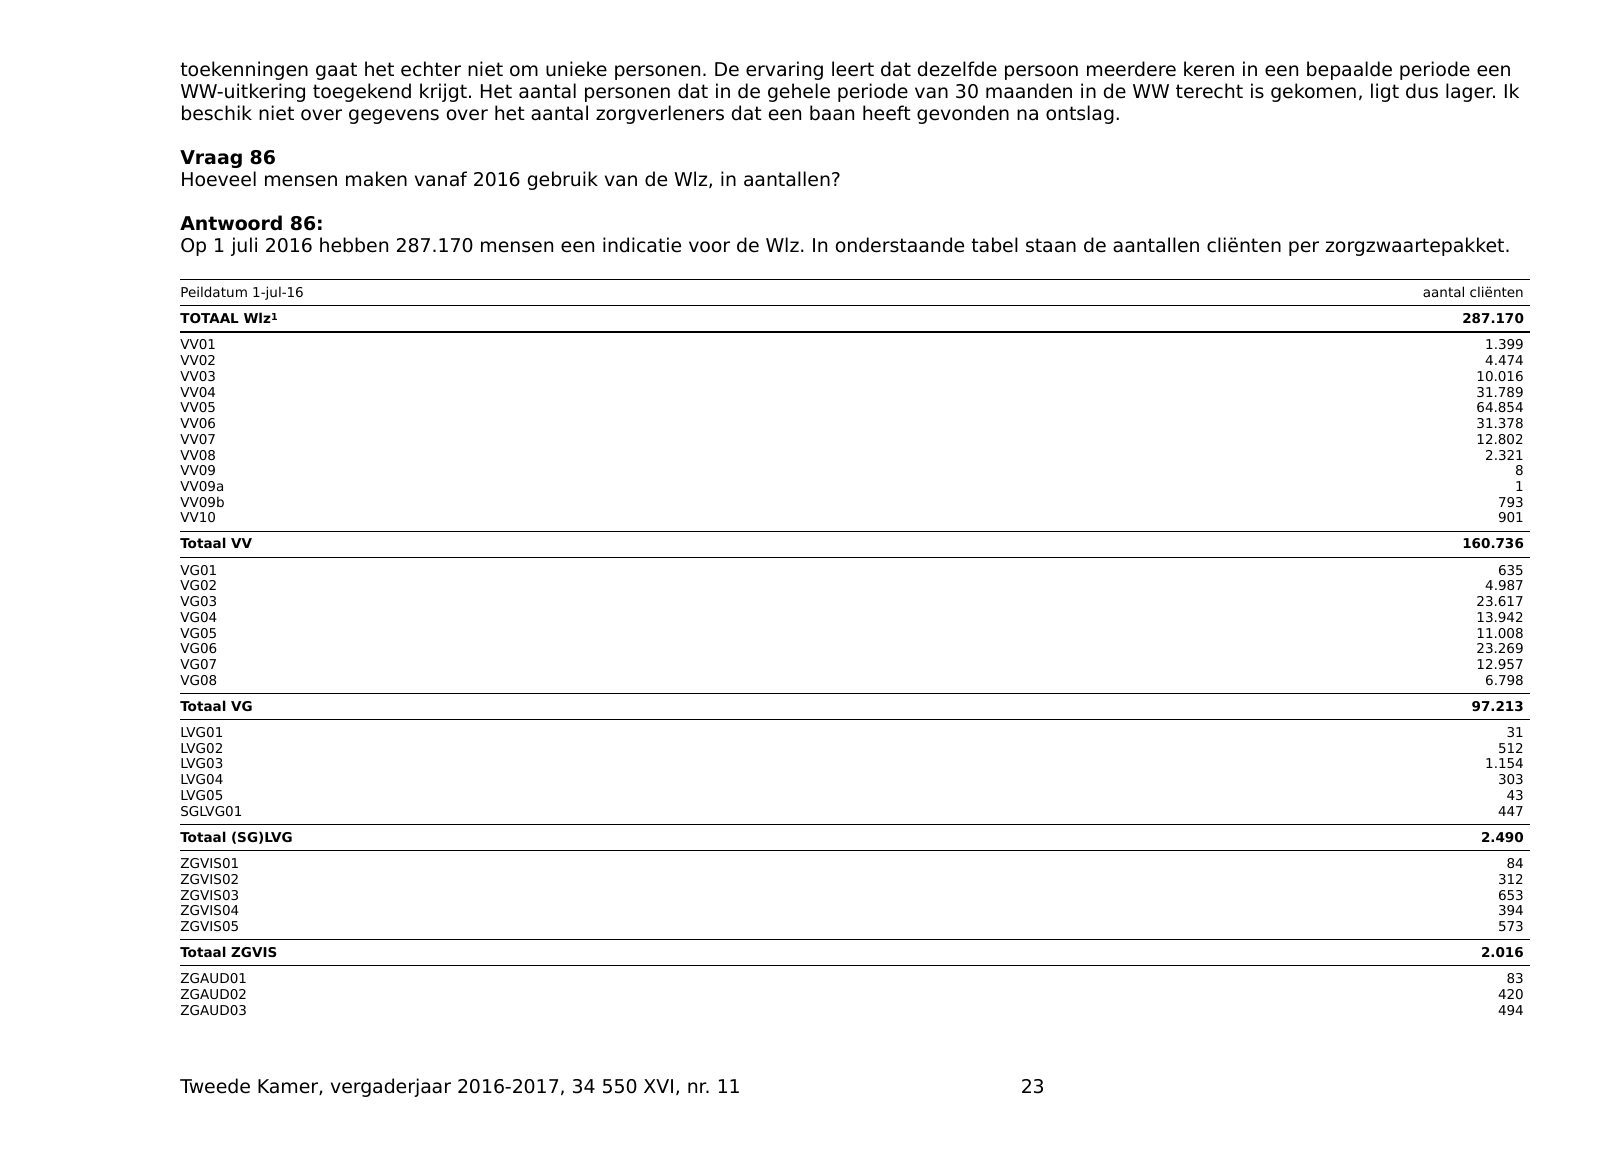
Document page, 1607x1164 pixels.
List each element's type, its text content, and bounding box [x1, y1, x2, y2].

table_cell 6.798 [836, 673, 1529, 693]
table_cell LVG05 [180, 788, 836, 803]
table_cell VV09 [180, 463, 836, 479]
table_header aantal cliënten [836, 280, 1529, 305]
table_cell LVG04 [180, 772, 836, 788]
table_cell 84 [836, 851, 1529, 872]
table_cell VV09a [180, 479, 836, 494]
table_cell TOTAAL Wlz1 [180, 306, 836, 331]
table_cell ZGVIS05 [180, 919, 836, 939]
table_cell VG04 [180, 610, 836, 625]
text Hoeveel mensen maken vanaf 2016 gebruik van de Wlz, in aantallen? [180, 169, 1529, 191]
table_cell VV03 [180, 369, 836, 384]
table_cell VV04 [180, 384, 836, 400]
table_cell ZGVIS03 [180, 887, 836, 903]
table_cell 12.957 [836, 657, 1529, 673]
table_cell VV09b [180, 495, 836, 510]
table_cell ZGAUD02 [180, 987, 836, 1002]
table_cell VG06 [180, 641, 836, 657]
table_cell 512 [836, 741, 1529, 756]
table_cell VG07 [180, 657, 836, 673]
table_cell 4.987 [836, 578, 1529, 594]
table_cell 83 [836, 966, 1529, 987]
table_cell 793 [836, 495, 1529, 510]
table_cell 23.269 [836, 641, 1529, 657]
table_cell VV10 [180, 510, 836, 531]
table_cell 2.490 [836, 825, 1529, 850]
table_cell ZGAUD01 [180, 966, 836, 987]
table_cell 312 [836, 872, 1529, 887]
table_cell ZGVIS01 [180, 851, 836, 872]
table_cell 31.378 [836, 416, 1529, 432]
table_cell VV08 [180, 447, 836, 463]
table_cell 494 [836, 1003, 1529, 1018]
table_cell 97.213 [836, 694, 1529, 719]
table_cell 2.016 [836, 940, 1529, 965]
table_cell 8 [836, 463, 1529, 479]
table_cell 31 [836, 720, 1529, 741]
table_cell 160.736 [836, 532, 1529, 557]
text Op 1 juli 2016 hebben 287.170 mensen een indicatie voor de Wlz. In onderstaande tabel staan de aantallen cliënten per zorgzwaartepakket. [180, 235, 1529, 257]
table_cell 13.942 [836, 610, 1529, 625]
table_cell 31.789 [836, 384, 1529, 400]
text Vraag 86 [180, 147, 1529, 169]
table_cell VV02 [180, 353, 836, 369]
table_cell 12.802 [836, 432, 1529, 447]
table_cell Totaal VV [180, 532, 836, 557]
table_cell 635 [836, 558, 1529, 578]
table_cell VG05 [180, 625, 836, 641]
table_cell 11.008 [836, 625, 1529, 641]
table_cell ZGVIS04 [180, 903, 836, 919]
table_cell VG08 [180, 673, 836, 693]
table_cell VG01 [180, 558, 836, 578]
table_cell VG02 [180, 578, 836, 594]
table_cell 1.154 [836, 756, 1529, 772]
table_cell 1.399 [836, 333, 1529, 353]
table_cell 394 [836, 903, 1529, 919]
table_cell VV07 [180, 432, 836, 447]
table_cell Totaal (SG)LVG [180, 825, 836, 850]
table_cell Totaal VG [180, 694, 836, 719]
table_cell 1 [836, 479, 1529, 494]
table_cell 23.617 [836, 594, 1529, 610]
table_cell 43 [836, 788, 1529, 803]
table_cell Totaal ZGVIS [180, 940, 836, 965]
table_cell 901 [836, 510, 1529, 531]
table_cell 447 [836, 804, 1529, 824]
table_cell 2.321 [836, 447, 1529, 463]
table_cell LVG03 [180, 756, 836, 772]
table_cell 64.854 [836, 400, 1529, 416]
table_header Peildatum 1-jul-16 [180, 280, 836, 305]
table_cell 420 [836, 987, 1529, 1002]
table_cell VG03 [180, 594, 836, 610]
table_cell 653 [836, 887, 1529, 903]
table_cell SGLVG01 [180, 804, 836, 824]
table_cell ZGAUD03 [180, 1003, 836, 1018]
text Antwoord 86: [180, 213, 1529, 235]
table_cell LVG02 [180, 741, 836, 756]
table_cell 303 [836, 772, 1529, 788]
table_cell 10.016 [836, 369, 1529, 384]
table_cell 573 [836, 919, 1529, 939]
table_cell VV01 [180, 333, 836, 353]
table_cell 4.474 [836, 353, 1529, 369]
table_cell 287.170 [836, 306, 1529, 331]
table_cell VV06 [180, 416, 836, 432]
table_cell VV05 [180, 400, 836, 416]
text toekenningen gaat het echter niet om unieke personen. De ervaring leert dat dezelfde persoon meerdere keren in een bepaalde periode een WW-uitkering toegekend krijgt. Het aantal personen dat in de gehele periode van 30 maanden in de WW terecht is gekomen, ligt dus lager. Ik beschik niet over gegevens over het aantal zorgverleners dat een baan heeft gevonden na ontslag. [180, 59, 1529, 125]
table_cell ZGVIS02 [180, 872, 836, 887]
table_cell LVG01 [180, 720, 836, 741]
